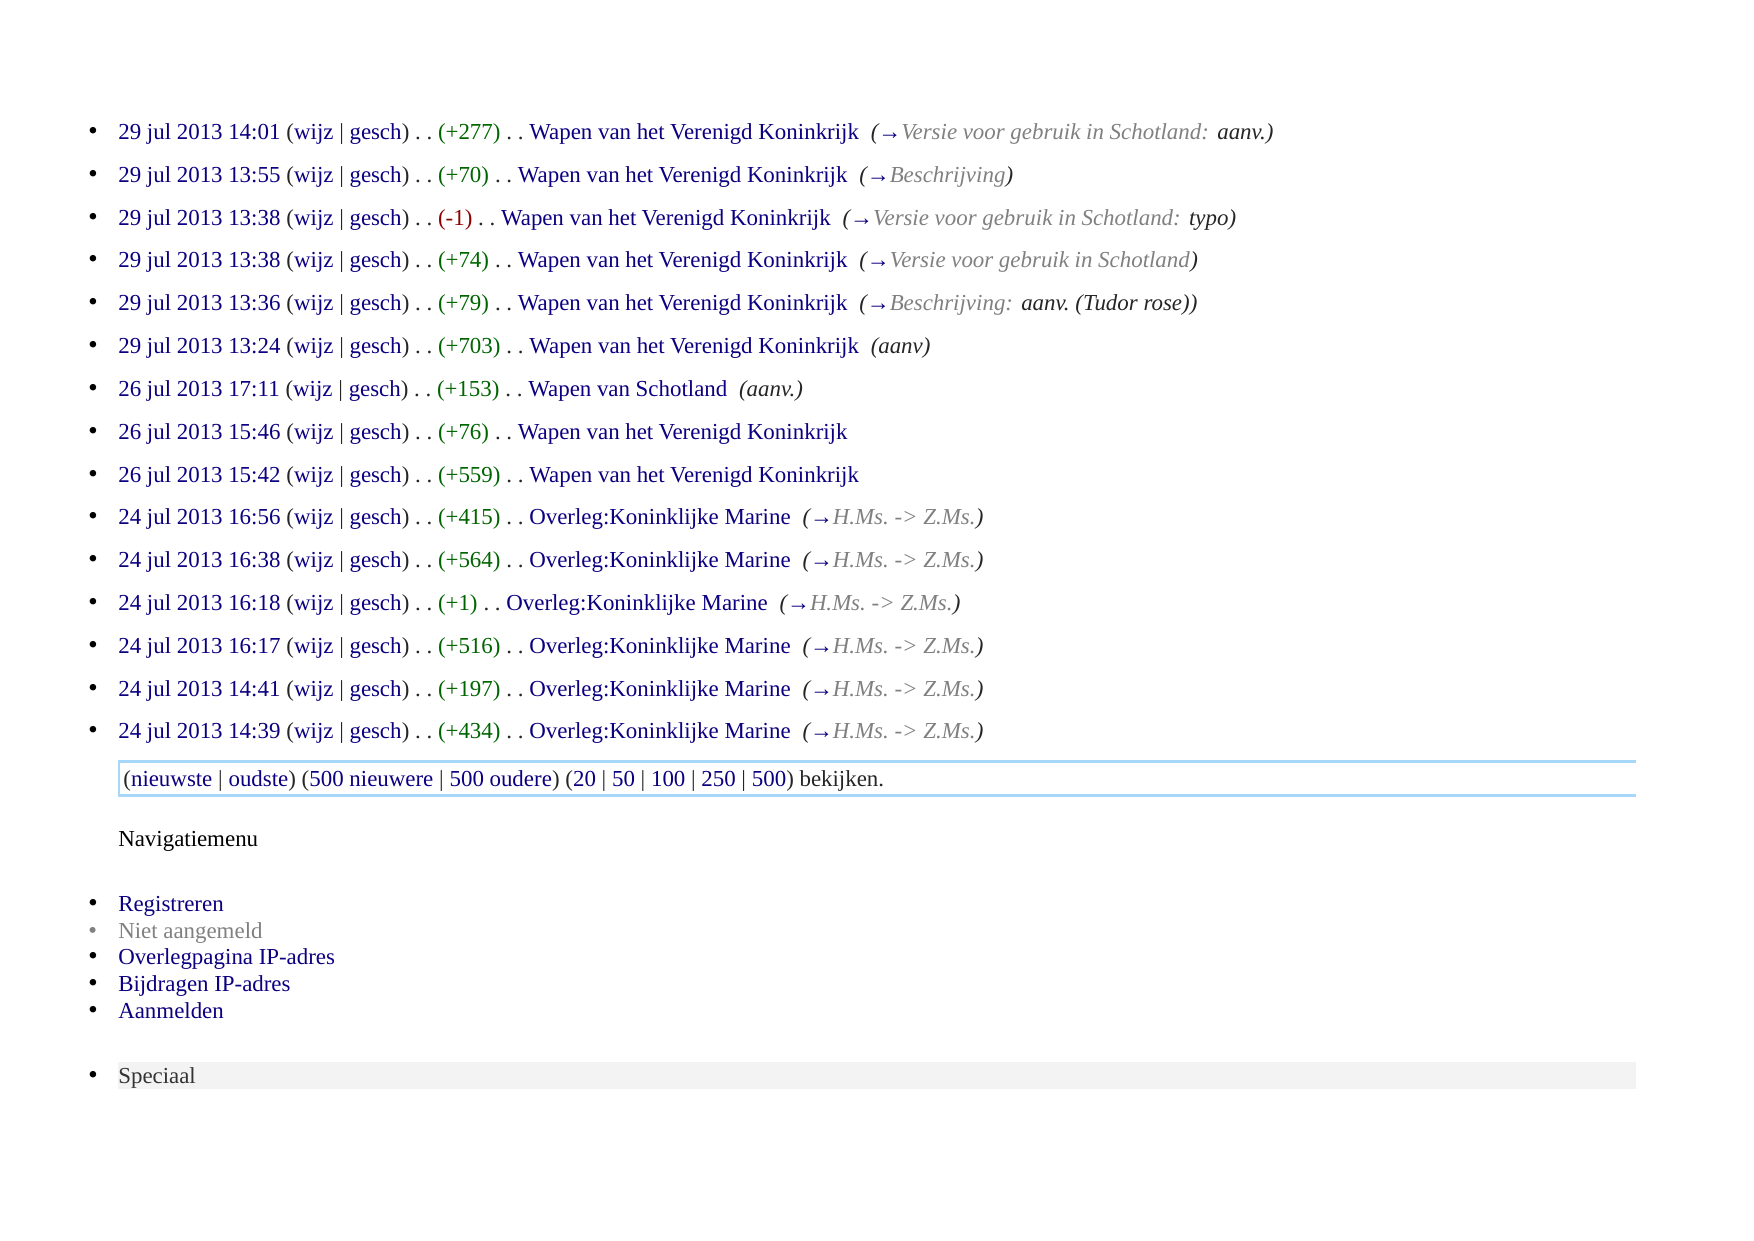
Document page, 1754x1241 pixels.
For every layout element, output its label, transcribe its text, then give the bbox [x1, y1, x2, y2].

list Niet aangemeld [118, 917, 1636, 943]
list 26 jul 2013 15:42 (wijz | gesch) . . (+559)‎ . . Wapen van het Verenigd Koninkrijk ‎ [118, 461, 1636, 487]
list Aanmelden [118, 997, 1636, 1023]
list 29 jul 2013 14:01 (wijz | gesch) . . (+277)‎ . . Wapen van het Verenigd Koninkrijk ‎ (→‎Versie voor gebruik in Schotland: aanv.) [118, 118, 1636, 145]
text (nieuwste | oudste) (500 nieuwere | 500 oudere) (20 | 50 | 100 | 250 | 500) bekijken. [120, 763, 1636, 794]
list 24 jul 2013 14:41 (wijz | gesch) . . (+197)‎ . . Overleg:Koninklijke Marine ‎ (→‎H.Ms. -> Z.Ms.) [118, 675, 1636, 701]
list 29 jul 2013 13:24 (wijz | gesch) . . (+703)‎ . . Wapen van het Verenigd Koninkrijk ‎ (aanv) [118, 332, 1636, 359]
list 24 jul 2013 16:38 (wijz | gesch) . . (+564)‎ . . Overleg:Koninklijke Marine ‎ (→‎H.Ms. -> Z.Ms.) [118, 546, 1636, 573]
list 29 jul 2013 13:55 (wijz | gesch) . . (+70)‎ . . Wapen van het Verenigd Koninkrijk ‎ (→‎Beschrijving) [118, 161, 1636, 188]
list 24 jul 2013 16:17 (wijz | gesch) . . (+516)‎ . . Overleg:Koninklijke Marine ‎ (→‎H.Ms. -> Z.Ms.) [118, 632, 1636, 659]
list 29 jul 2013 13:38 (wijz | gesch) . . (-1)‎ . . Wapen van het Verenigd Koninkrijk ‎ (→‎Versie voor gebruik in Schotland: typo) [118, 204, 1636, 231]
list 26 jul 2013 15:46 (wijz | gesch) . . (+76)‎ . . Wapen van het Verenigd Koninkrijk ‎ [118, 418, 1636, 444]
list 29 jul 2013 13:36 (wijz | gesch) . . (+79)‎ . . Wapen van het Verenigd Koninkrijk ‎ (→‎Beschrijving: aanv. (Tudor rose)) [118, 289, 1636, 316]
list Speciaal [118, 1062, 1636, 1089]
list 24 jul 2013 16:18 (wijz | gesch) . . (+1)‎ . . Overleg:Koninklijke Marine ‎ (→‎H.Ms. -> Z.Ms.) [118, 589, 1636, 616]
list 24 jul 2013 14:39 (wijz | gesch) . . (+434)‎ . . Overleg:Koninklijke Marine ‎ (→‎H.Ms. -> Z.Ms.) [118, 717, 1636, 744]
subtitle Navigatiemenu [118, 825, 1636, 851]
list 29 jul 2013 13:38 (wijz | gesch) . . (+74)‎ . . Wapen van het Verenigd Koninkrijk ‎ (→‎Versie voor gebruik in Schotland) [118, 247, 1636, 273]
list Overlegpagina IP-adres [118, 943, 1636, 970]
list 26 jul 2013 17:11 (wijz | gesch) . . (+153)‎ . . Wapen van Schotland ‎ (aanv.) [118, 375, 1636, 402]
list 24 jul 2013 16:56 (wijz | gesch) . . (+415)‎ . . Overleg:Koninklijke Marine ‎ (→‎H.Ms. -> Z.Ms.) [118, 503, 1636, 530]
list Bijdragen IP-adres [118, 970, 1636, 997]
list Registreren [118, 890, 1636, 917]
